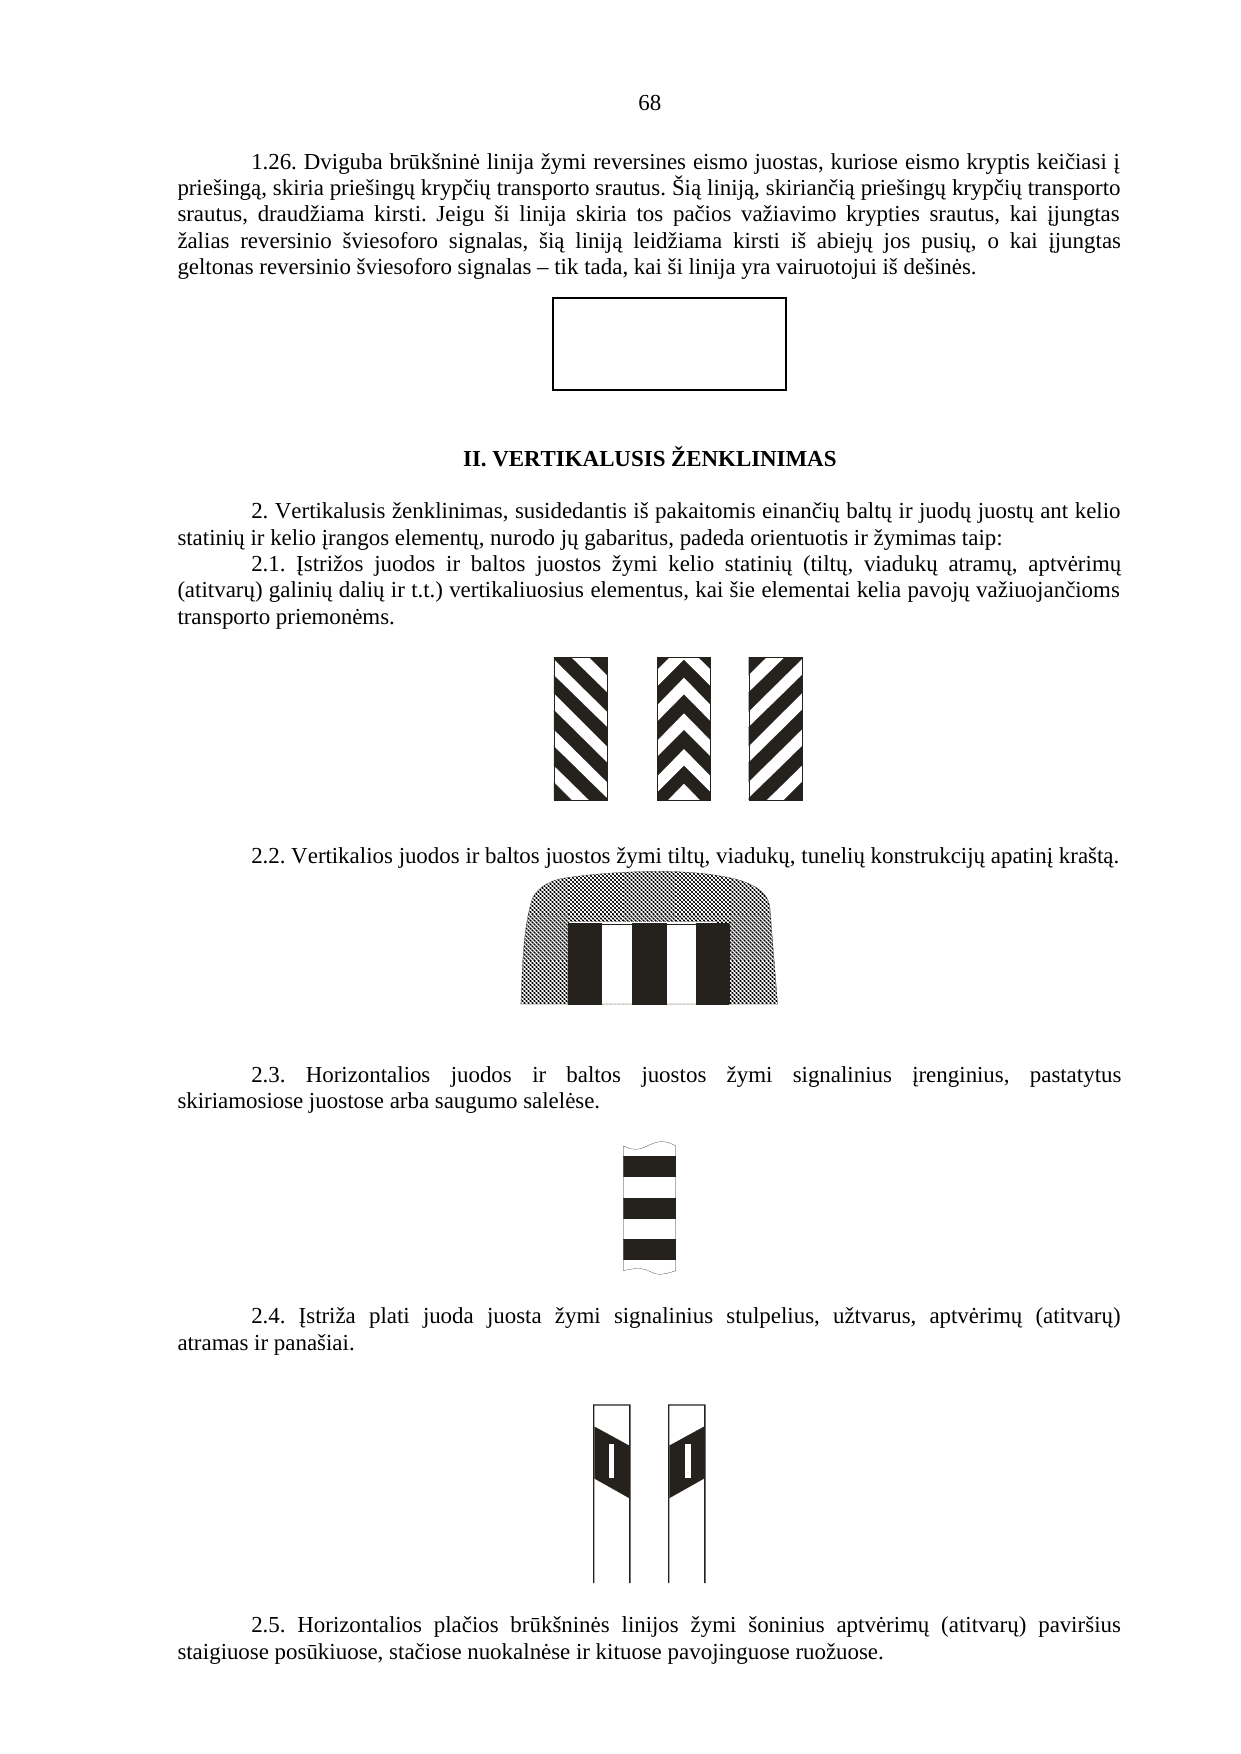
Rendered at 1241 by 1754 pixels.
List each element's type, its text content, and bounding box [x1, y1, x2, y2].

text 2.1. Įstrižos juodos ir baltos juostos žymi kelio statinių (tiltų, viadukų atramų, aptvėrimų (atitvarų) galinių dalių ir t.t.) vertikaliuosius elementus, kai šie elementai kelia pavojų važiuojančioms transporto priemonėms. [177, 550, 1122, 629]
text 2.3. Horizontalios juodos ir baltos juostos žymi signalinius įrenginius, pastatytus skiriamosiose juostose arba saugumo salelėse. [177, 1061, 1122, 1113]
text 1.26. Dviguba brūkšninė linija žymi reversines eismo juostas, kuriose eismo kryptis keičiasi į priešingą, skiria priešingų krypčių transporto srautus. Šią liniją, skiriančią priešingų krypčių transporto srautus, draudžiama kirsti. Jeigu ši linija skiria tos pačios važiavimo krypties srautus, kai įjungtas žalias reversinio šviesoforo signalas, šią liniją leidžiama kirsti iš abiejų jos pusių, o kai įjungtas geltonas reversinio šviesoforo signalas – tik tada, kai ši linija yra vairuotojui iš dešinės. [177, 148, 1122, 279]
text 2.2. Vertikalios juodos ir baltos juostos žymi tiltų, viadukų, tunelių konstrukcijų apatinį kraštą. [177, 842, 1122, 869]
text 2.4. Įstriža plati juoda juosta žymi signalinius stulpelius, užtvarus, aptvėrimų (atitvarų) atramas ir panašiai. [177, 1303, 1122, 1355]
text 2.5. Horizontalios plačios brūkšninės linijos žymi šoninius aptvėrimų (atitvarų) paviršius staigiuose posūkiuose, stačiose nuokalnėse ir kituose pavojinguose ruožuose. [177, 1612, 1122, 1664]
text 2. Vertikalusis ženklinimas, susidedantis iš pakaitomis einančių baltų ir juodų juostų ant kelio statinių ir kelio įrangos elementų, nurodo jų gabaritus, padeda orientuotis ir žymimas taip: [177, 497, 1122, 550]
subtitle II. Vertikalusis ženklinimas [177, 445, 1122, 471]
